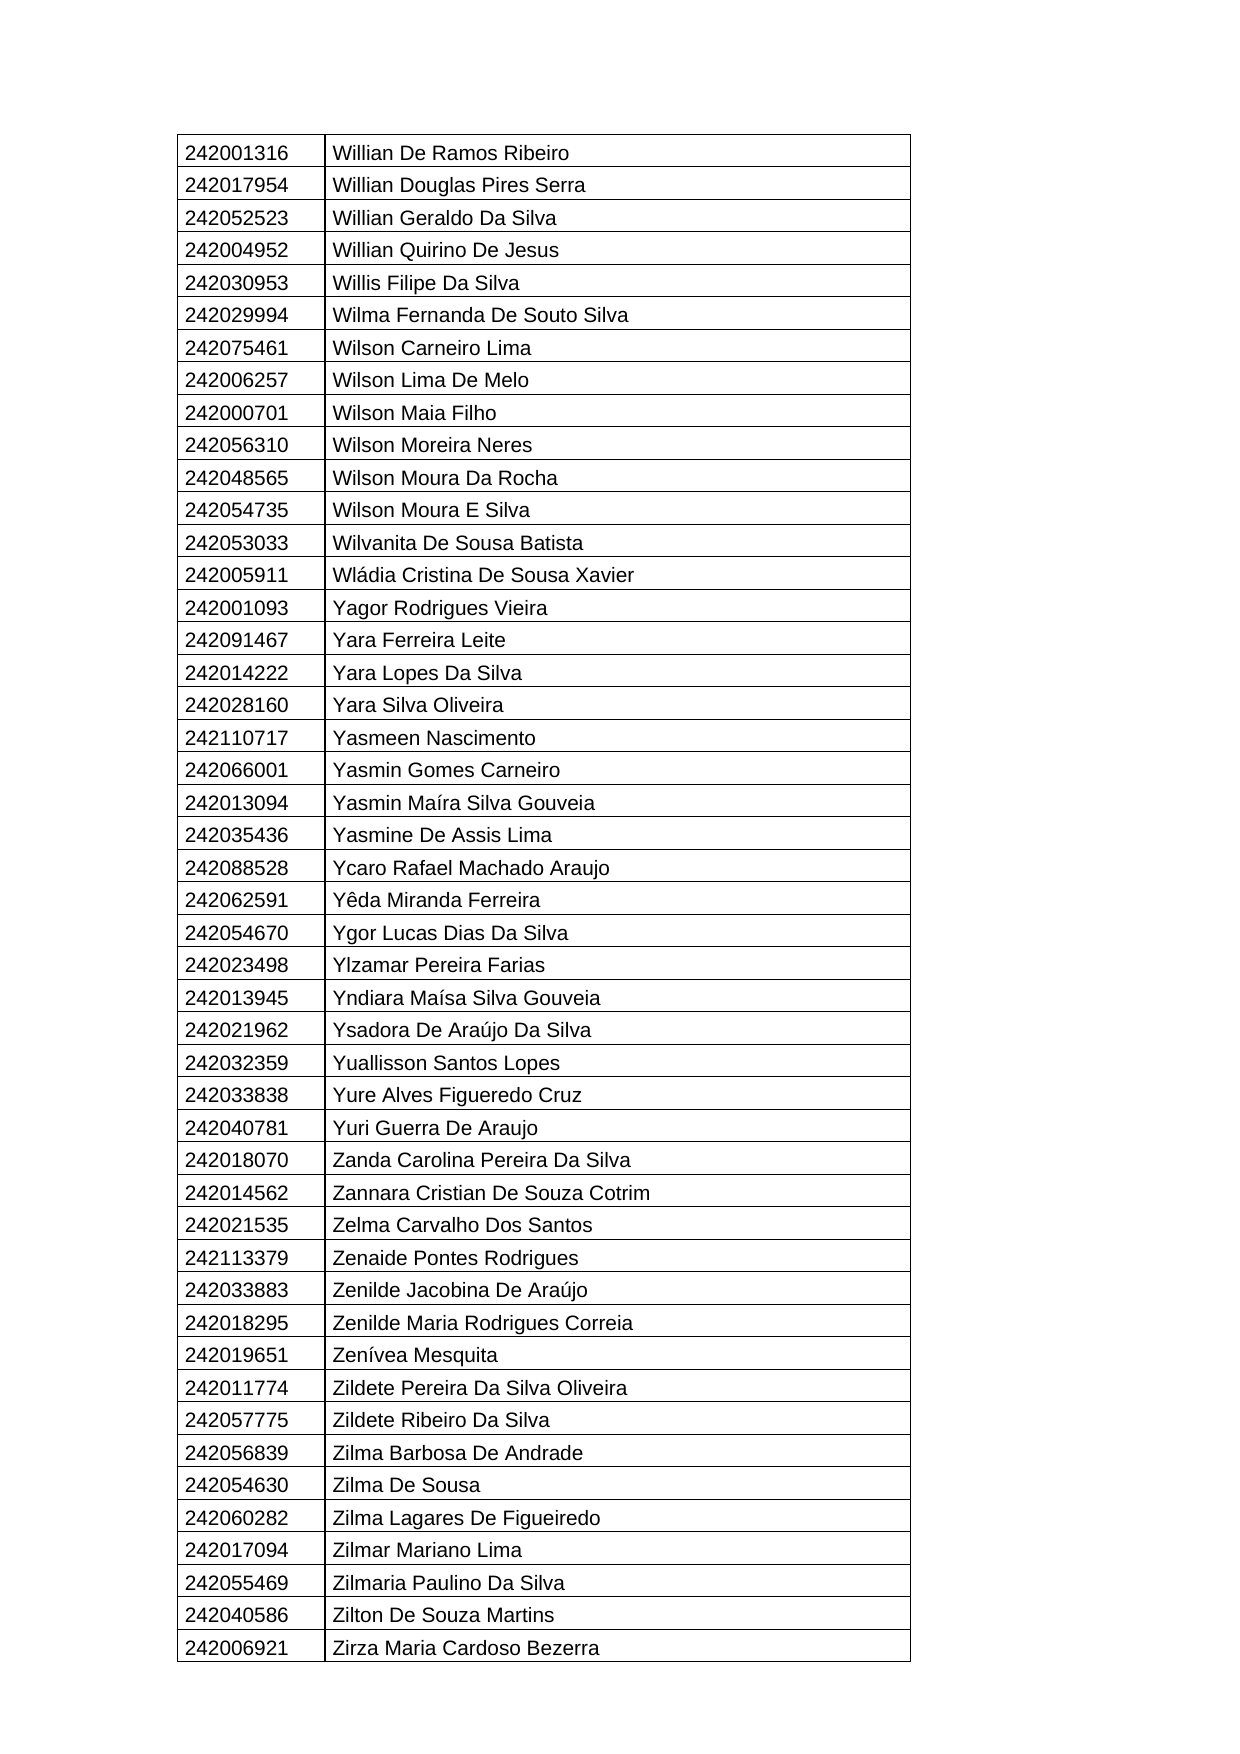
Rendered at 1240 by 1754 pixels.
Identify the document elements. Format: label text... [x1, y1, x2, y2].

table_cell Yndiara Maísa Silva Gouveia [326, 980, 910, 1011]
table_cell 242014562 [178, 1175, 324, 1206]
table_cell Yara Ferreira Leite [326, 622, 910, 653]
table_cell 242006921 [178, 1630, 324, 1661]
table_cell Zildete Pereira Da Silva Oliveira [326, 1370, 910, 1401]
table_cell Yara Silva Oliveira [326, 687, 910, 718]
table_cell Yagor Rodrigues Vieira [326, 590, 910, 621]
table_cell 242052523 [178, 200, 324, 231]
table_cell 242048565 [178, 460, 324, 491]
table_cell 242028160 [178, 687, 324, 718]
table_cell Wilson Carneiro Lima [326, 330, 910, 361]
table_cell 242113379 [178, 1240, 324, 1271]
table_cell Wilson Maia Filho [326, 395, 910, 426]
table_cell 242054670 [178, 915, 324, 946]
table_cell Zilmaria Paulino Da Silva [326, 1565, 910, 1596]
table_cell 242011774 [178, 1370, 324, 1401]
table_cell 242053033 [178, 525, 324, 556]
table_cell 242001093 [178, 590, 324, 621]
table_cell Zilmar Mariano Lima [326, 1532, 910, 1563]
table_cell Zilton De Souza Martins [326, 1597, 910, 1628]
table_cell Yuallisson Santos Lopes [326, 1045, 910, 1076]
table_cell Yasmin Gomes Carneiro [326, 752, 910, 783]
table_cell 242040586 [178, 1597, 324, 1628]
table_cell 242040781 [178, 1110, 324, 1141]
table_cell 242021962 [178, 1012, 324, 1043]
table_cell 242035436 [178, 817, 324, 848]
table_cell Ylzamar Pereira Farias [326, 947, 910, 978]
table_cell 242066001 [178, 752, 324, 783]
table_cell 242056839 [178, 1435, 324, 1466]
table_cell Willis Filipe Da Silva [326, 265, 910, 296]
table_cell 242110717 [178, 720, 324, 751]
table_cell 242018070 [178, 1142, 324, 1173]
table_cell 242060282 [178, 1500, 324, 1531]
table_cell Wilson Moura Da Rocha [326, 460, 910, 491]
table_cell Wilma Fernanda De Souto Silva [326, 297, 910, 328]
table_cell Zelma Carvalho Dos Santos [326, 1207, 910, 1238]
table_cell Wládia Cristina De Sousa Xavier [326, 557, 910, 588]
table_cell Yasmin Maíra Silva Gouveia [326, 785, 910, 816]
table_cell Zenilde Jacobina De Araújo [326, 1272, 910, 1303]
table_cell Yasmine De Assis Lima [326, 817, 910, 848]
table_cell Ycaro Rafael Machado Araujo [326, 850, 910, 881]
table_cell 242032359 [178, 1045, 324, 1076]
table_cell Wilson Moreira Neres [326, 427, 910, 458]
table_cell Yêda Miranda Ferreira [326, 882, 910, 913]
table_cell 242033838 [178, 1077, 324, 1108]
table_cell Yara Lopes Da Silva [326, 655, 910, 686]
table_cell Zenaide Pontes Rodrigues [326, 1240, 910, 1271]
table_cell Ysadora De Araújo Da Silva [326, 1012, 910, 1043]
table_cell 242019651 [178, 1337, 324, 1368]
table_cell Willian De Ramos Ribeiro [326, 135, 910, 166]
table_cell Zilma Lagares De Figueiredo [326, 1500, 910, 1531]
table_cell Zanda Carolina Pereira Da Silva [326, 1142, 910, 1173]
table_cell Zenilde Maria Rodrigues Correia [326, 1305, 910, 1336]
table_cell Wilson Moura E Silva [326, 492, 910, 523]
table_cell Zildete Ribeiro Da Silva [326, 1402, 910, 1433]
table_cell 242029994 [178, 297, 324, 328]
table_cell 242062591 [178, 882, 324, 913]
table_cell 242033883 [178, 1272, 324, 1303]
table_cell 242088528 [178, 850, 324, 881]
table_cell Yure Alves Figueredo Cruz [326, 1077, 910, 1108]
table_cell Zilma Barbosa De Andrade [326, 1435, 910, 1466]
table_cell 242054735 [178, 492, 324, 523]
table_cell Willian Geraldo Da Silva [326, 200, 910, 231]
table_cell 242018295 [178, 1305, 324, 1336]
table_cell 242075461 [178, 330, 324, 361]
table_cell 242017094 [178, 1532, 324, 1563]
table_cell 242001316 [178, 135, 324, 166]
table_cell 242056310 [178, 427, 324, 458]
table_cell Yasmeen Nascimento [326, 720, 910, 751]
table_cell 242054630 [178, 1467, 324, 1498]
table_cell Yuri Guerra De Araujo [326, 1110, 910, 1141]
table_cell Willian Douglas Pires Serra [326, 167, 910, 198]
table_cell Zannara Cristian De Souza Cotrim [326, 1175, 910, 1206]
table_cell 242000701 [178, 395, 324, 426]
table_cell 242023498 [178, 947, 324, 978]
table_cell Zenívea Mesquita [326, 1337, 910, 1368]
table_cell Willian Quirino De Jesus [326, 232, 910, 263]
table_cell 242017954 [178, 167, 324, 198]
table_cell 242004952 [178, 232, 324, 263]
table_cell 242013094 [178, 785, 324, 816]
table_cell 242055469 [178, 1565, 324, 1596]
table_cell 242014222 [178, 655, 324, 686]
table_cell Wilvanita De Sousa Batista [326, 525, 910, 556]
table_cell 242057775 [178, 1402, 324, 1433]
table_cell Zirza Maria Cardoso Bezerra [326, 1630, 910, 1661]
table_cell Ygor Lucas Dias Da Silva [326, 915, 910, 946]
table_cell Wilson Lima De Melo [326, 362, 910, 393]
table_cell 242091467 [178, 622, 324, 653]
table_cell 242013945 [178, 980, 324, 1011]
table_cell Zilma De Sousa [326, 1467, 910, 1498]
table_cell 242006257 [178, 362, 324, 393]
table_cell 242030953 [178, 265, 324, 296]
table_cell 242005911 [178, 557, 324, 588]
table_cell 242021535 [178, 1207, 324, 1238]
